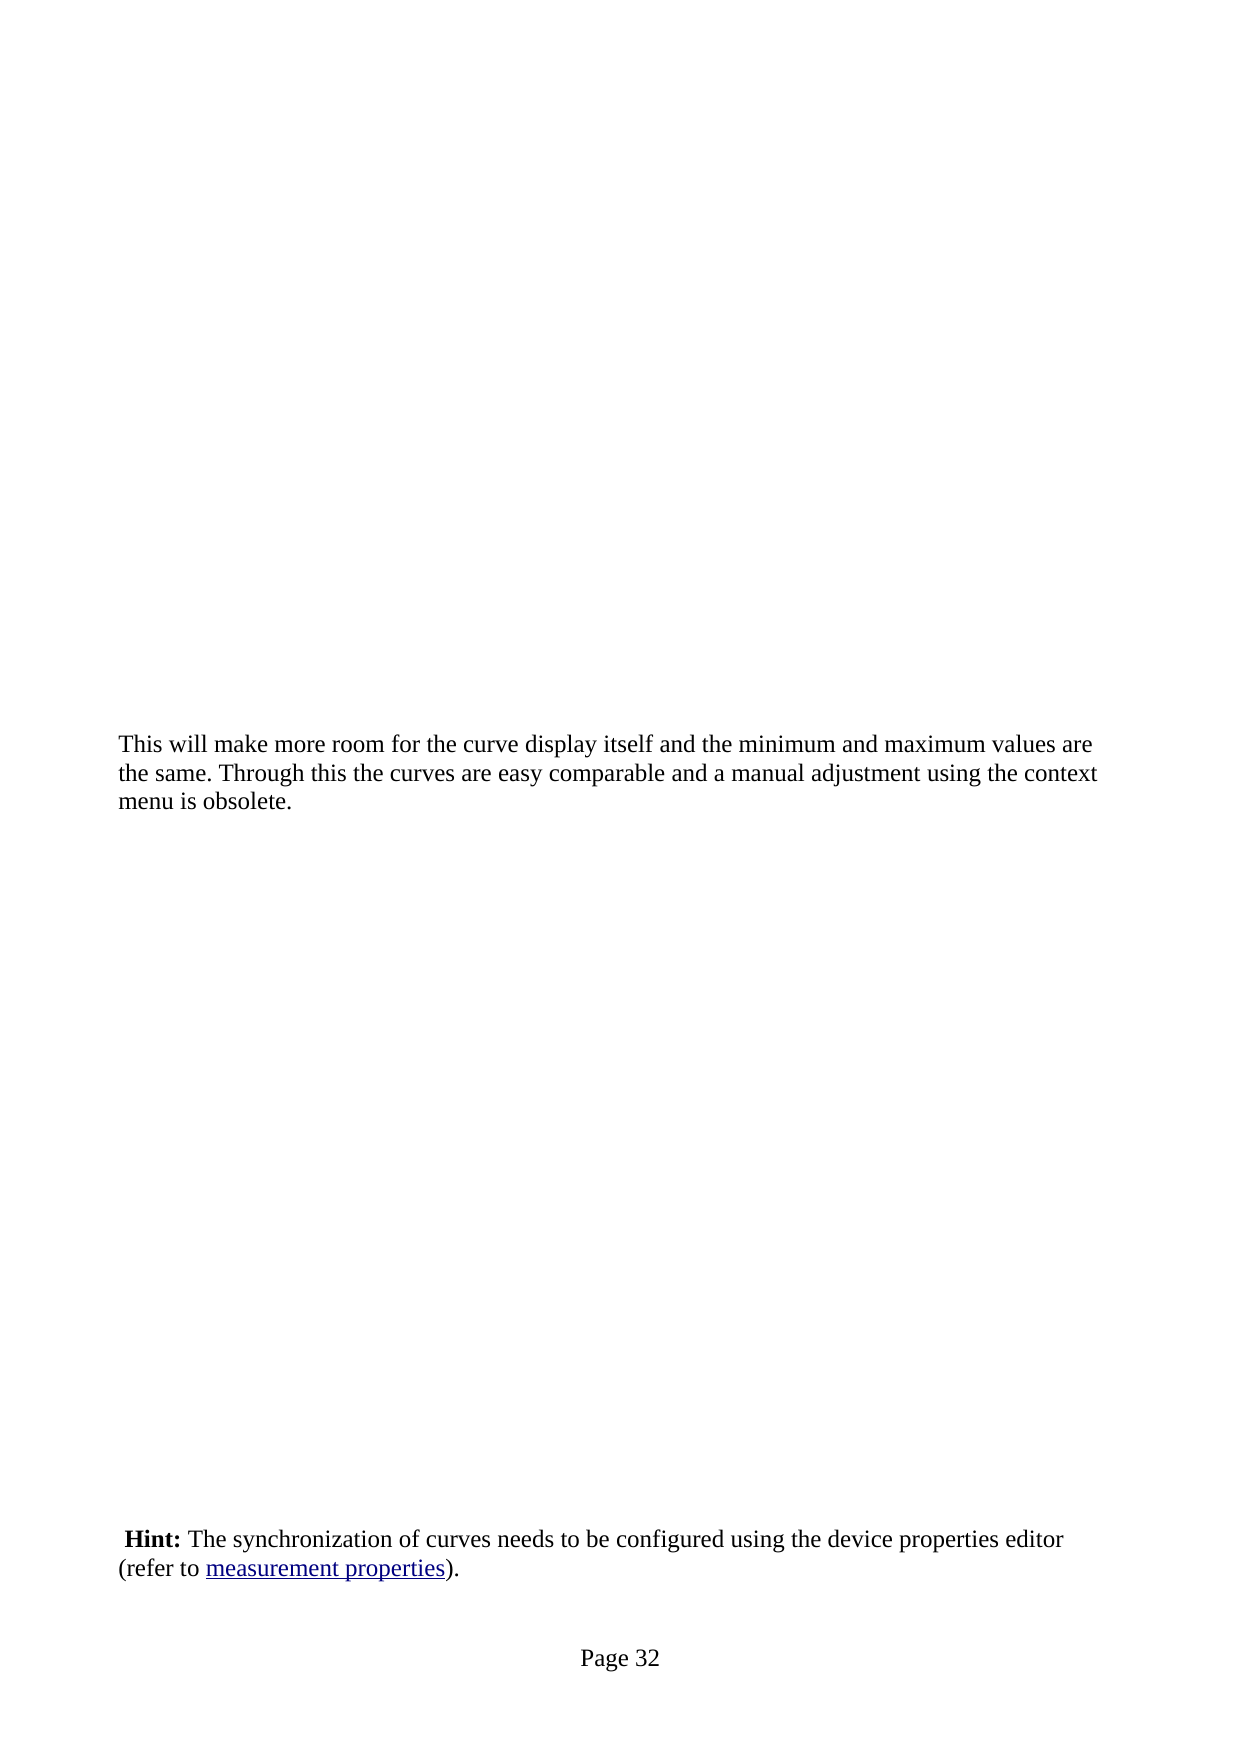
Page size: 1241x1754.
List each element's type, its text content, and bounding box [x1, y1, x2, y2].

text This will make more room for the curve display itself and the minimum and maximum values are the same. Through this the curves are easy comparable and a manual adjustment using the context menu is obsolete. [118, 729, 1122, 815]
text Hint: The synchronization of curves needs to be configured using the device properties editor (refer to measurement properties). [118, 1524, 1122, 1582]
